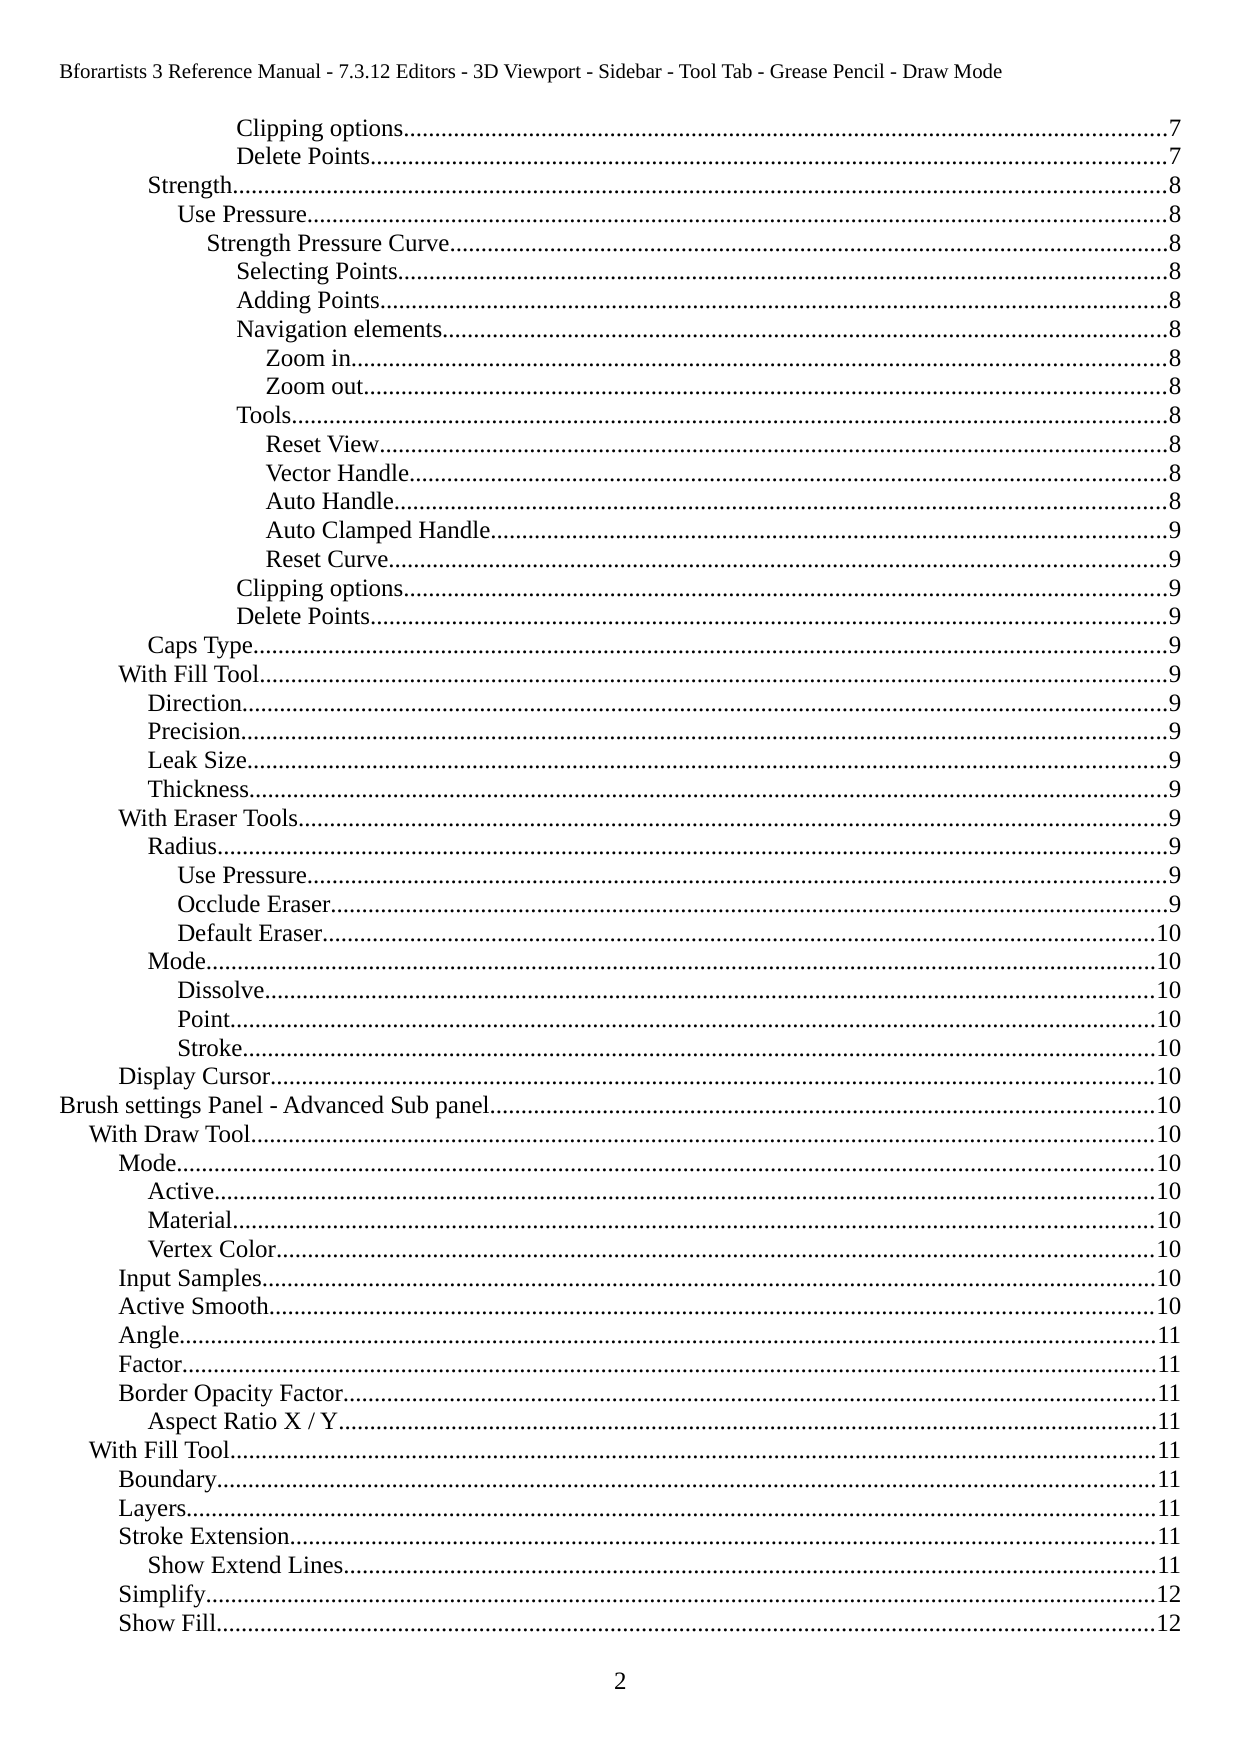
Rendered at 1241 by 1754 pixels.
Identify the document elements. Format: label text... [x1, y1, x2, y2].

text Auto Clamped Handle 9 [265, 515, 1181, 544]
text Factor 11 [118, 1349, 1181, 1378]
text Display Cursor 10 [118, 1061, 1181, 1090]
text Clipping options 9 [236, 573, 1181, 601]
text Use Pressure 9 [177, 860, 1181, 889]
text Delete Points 7 [236, 141, 1181, 170]
text Zoom out 8 [265, 371, 1181, 400]
text Vertex Color 10 [147, 1234, 1181, 1263]
text Aspect Ratio X / Y 11 [147, 1406, 1181, 1435]
text With Eraser Tools 9 [118, 803, 1181, 831]
text Delete Points 9 [236, 601, 1181, 630]
text Navigation elements 8 [236, 314, 1181, 343]
text Use Pressure 8 [177, 199, 1181, 228]
text Clipping options 7 [236, 113, 1181, 141]
text Occlude Eraser 9 [177, 889, 1181, 918]
text Direction 9 [147, 688, 1181, 716]
text Point 10 [177, 1004, 1181, 1033]
text Leak Size 9 [147, 745, 1181, 774]
text Tools 8 [236, 400, 1181, 429]
text Mode 10 [118, 1148, 1181, 1176]
text Caps Type 9 [147, 630, 1181, 659]
text Reset Curve 9 [265, 544, 1181, 573]
text Strength 8 [147, 170, 1181, 199]
text Mode 10 [147, 946, 1181, 975]
text Selecting Points 8 [236, 256, 1181, 285]
text Active 10 [147, 1176, 1181, 1205]
text Precision 9 [147, 716, 1181, 745]
text With Draw Tool 10 [88, 1119, 1181, 1148]
text Show Fill 12 [118, 1608, 1181, 1636]
text Active Smooth 10 [118, 1291, 1181, 1320]
text Show Extend Lines 11 [147, 1550, 1181, 1579]
text Thickness 9 [147, 774, 1181, 803]
text Vector Handle 8 [265, 458, 1181, 486]
text Material 10 [147, 1205, 1181, 1234]
text Boundary 11 [118, 1464, 1181, 1493]
text Auto Handle 8 [265, 486, 1181, 515]
text Reset View 8 [265, 429, 1181, 458]
text Border Opacity Factor 11 [118, 1378, 1181, 1406]
text Brush settings Panel - Advanced Sub panel 10 [59, 1090, 1181, 1119]
text Stroke Extension 11 [118, 1521, 1181, 1550]
text Layers 11 [118, 1493, 1181, 1521]
text Input Samples 10 [118, 1263, 1181, 1291]
text Simplify 12 [118, 1579, 1181, 1608]
text With Fill Tool 9 [118, 659, 1181, 688]
text Dissolve 10 [177, 975, 1181, 1004]
text Default Eraser 10 [177, 918, 1181, 946]
text Stroke 10 [177, 1033, 1181, 1061]
text Angle 11 [118, 1320, 1181, 1349]
text Radius 9 [147, 831, 1181, 860]
text With Fill Tool 11 [88, 1435, 1181, 1464]
text Zoom in 8 [265, 343, 1181, 371]
text Adding Points 8 [236, 285, 1181, 314]
text Strength Pressure Curve 8 [206, 228, 1181, 256]
